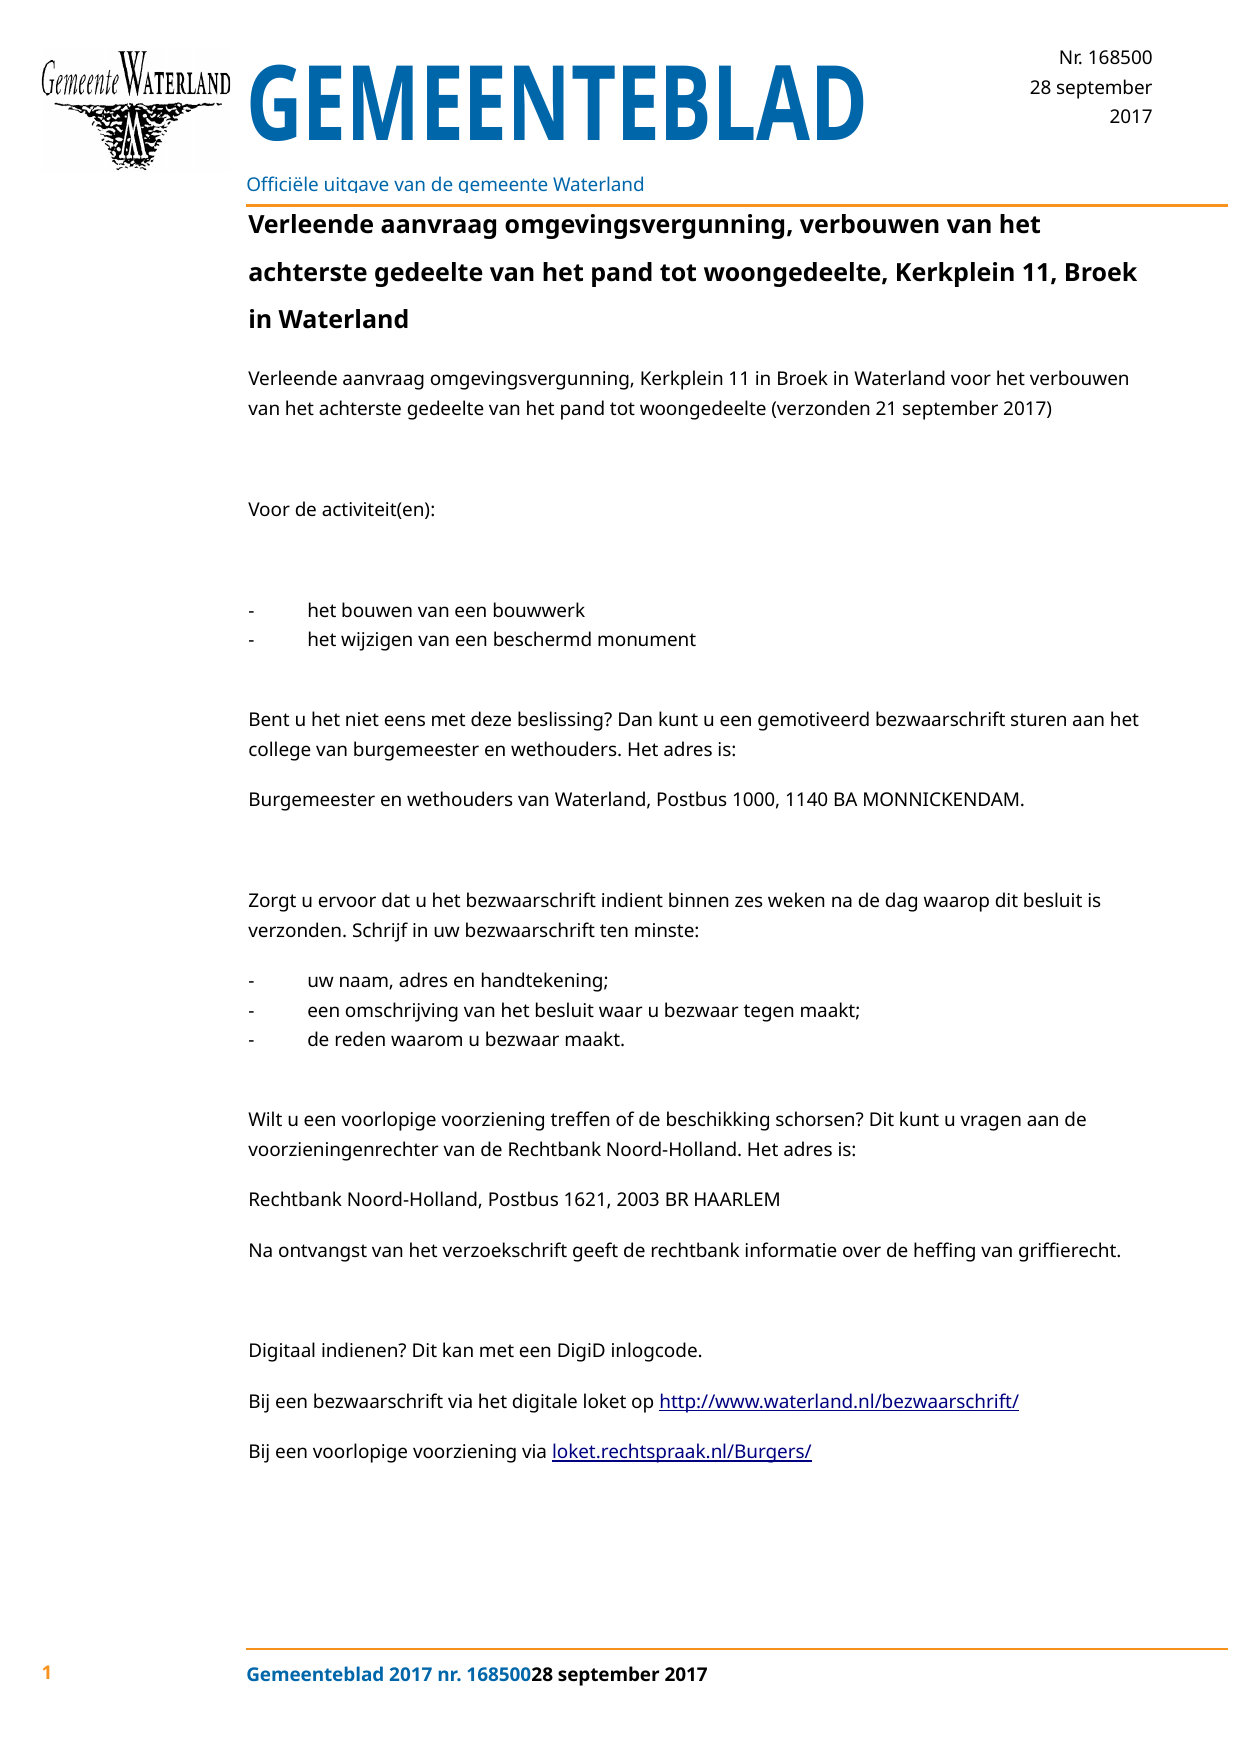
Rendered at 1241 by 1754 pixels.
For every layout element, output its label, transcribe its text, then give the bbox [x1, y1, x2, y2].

text Voor de activiteit(en): [248, 496, 1152, 522]
list het bouwen van een bouwwerk [248, 597, 1152, 622]
text Verleende aanvraag omgevingsvergunning, verbouwen van het achterste gedeelte van het pand tot woongedeelte, Kerkplein 11, Broek in Waterland [248, 207, 1152, 336]
text Verleende aanvraag omgevingsvergunning, Kerkplein 11 in Broek in Waterland voor het verbouwen van het achterste gedeelte van het pand tot woongedeelte (verzonden 21 september 2017) [248, 366, 1152, 421]
picture [41, 47, 231, 172]
list het wijzigen van een beschermd monument [248, 626, 1152, 652]
text Bij een bezwaarschrift via het digitale loket op http://www.waterland.nl/bezwaarschrift/ [248, 1388, 1152, 1414]
list de reden waarom u bezwaar maakt. [248, 1026, 1152, 1052]
text Wilt u een voorlopige voorziening treffen of de beschikking schorsen? Dit kunt u vragen aan de voorzieningenrechter van de Rechtbank Noord-Holland. Het adres is: [248, 1106, 1152, 1162]
text Bij een voorlopige voorziening via loket.rechtspraak.nl/Burgers/ [248, 1438, 1152, 1464]
list een omschrijving van het besluit waar u bezwaar tegen maakt; [248, 997, 1152, 1022]
text Rechtbank Noord-Holland, Postbus 1621, 2003 BR HAARLEM [248, 1186, 1152, 1212]
text Zorgt u ervoor dat u het bezwaarschrift indient binnen zes weken na de dag waarop dit besluit is verzonden. Schrijf in uw bezwaarschrift ten minste: [248, 887, 1152, 942]
text Bent u het niet eens met deze beslissing? Dan kunt u een gemotiveerd bezwaarschrift sturen aan het college van burgemeester en wethouders. Het adres is: [248, 706, 1152, 762]
text Burgemeester en wethouders van Waterland, Postbus 1000, 1140 BA MONNICKENDAM. [248, 786, 1152, 812]
list uw naam, adres en handtekening; [248, 967, 1152, 993]
text Digitaal indienen? Dit kan met een DigiD inlogcode. [248, 1338, 1152, 1363]
text Na ontvangst van het verzoekschrift geeft de rechtbank informatie over de heffing van griffierecht. [248, 1237, 1152, 1262]
